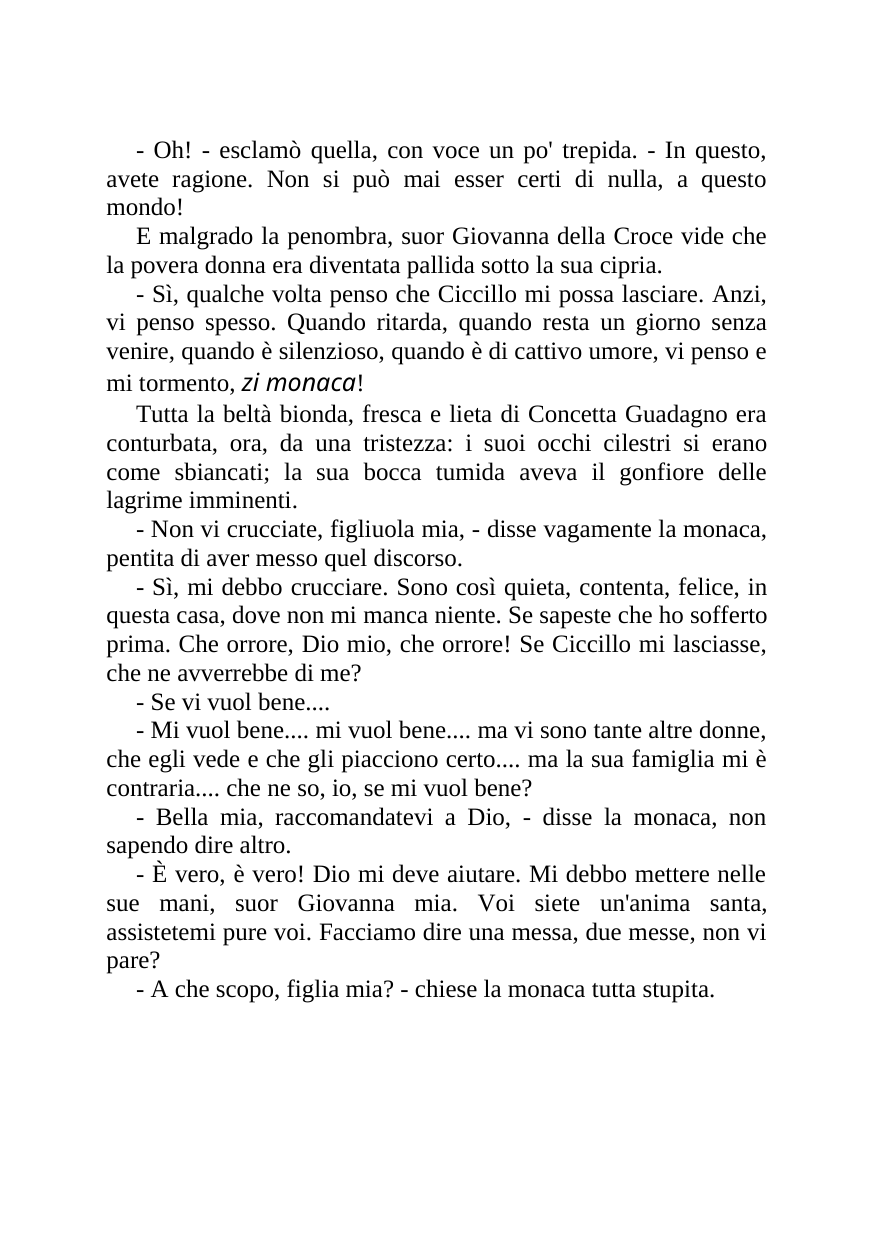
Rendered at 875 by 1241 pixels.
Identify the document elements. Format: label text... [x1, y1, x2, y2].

text - Mi vuol bene.... mi vuol bene.... ma vi sono tante altre donne, che egli vede e che gli piacciono certo.... ma la sua famiglia mi è contraria.... che ne so, io, se mi vuol bene? [106, 715, 768, 802]
text Tutta la beltà bionda, fresca e lieta di Concetta Guadagno era conturbata, ora, da una tristezza: i suoi occhi cilestri si erano come sbiancati; la sua bocca tumida aveva il gonfiore delle lagrime imminenti. [106, 399, 768, 514]
text - Se vi vuol bene.... [106, 687, 768, 715]
text - È vero, è vero! Dio mi deve aiutare. Mi debbo mettere nelle sue mani, suor Giovanna mia. Voi siete un'anima santa, assistetemi pure voi. Facciamo dire una messa, due messe, non vi pare? [106, 859, 768, 974]
text - Sì, mi debbo crucciare. Sono così quieta, contenta, felice, in questa casa, dove non mi manca niente. Se sapeste che ho sofferto prima. Che orrore, Dio mio, che orrore! Se Ciccillo mi lasciasse, che ne avverrebbe di me? [106, 572, 768, 687]
text - Oh! - esclamò quella, con voce un po' trepida. - In questo, avete ragione. Non si può mai esser certi di nulla, a questo mondo! [106, 135, 768, 221]
text - Sì, qualche volta penso che Ciccillo mi possa lasciare. Anzi, vi penso spesso. Quando ritarda, quando resta un giorno senza venire, quando è silenzioso, quando è di cattivo umore, vi penso e mi tormento, zi monaca! [106, 279, 768, 399]
text E malgrado la penombra, suor Giovanna della Croce vide che la povera donna era diventata pallida sotto la sua cipria. [106, 221, 768, 279]
text - Bella mia, raccomandatevi a Dio, - disse la monaca, non sapendo dire altro. [106, 802, 768, 859]
text - Non vi crucciate, figliuola mia, - disse vagamente la monaca, pentita di aver messo quel discorso. [106, 514, 768, 572]
text - A che scopo, figlia mia? - chiese la monaca tutta stupita. [106, 974, 768, 1003]
